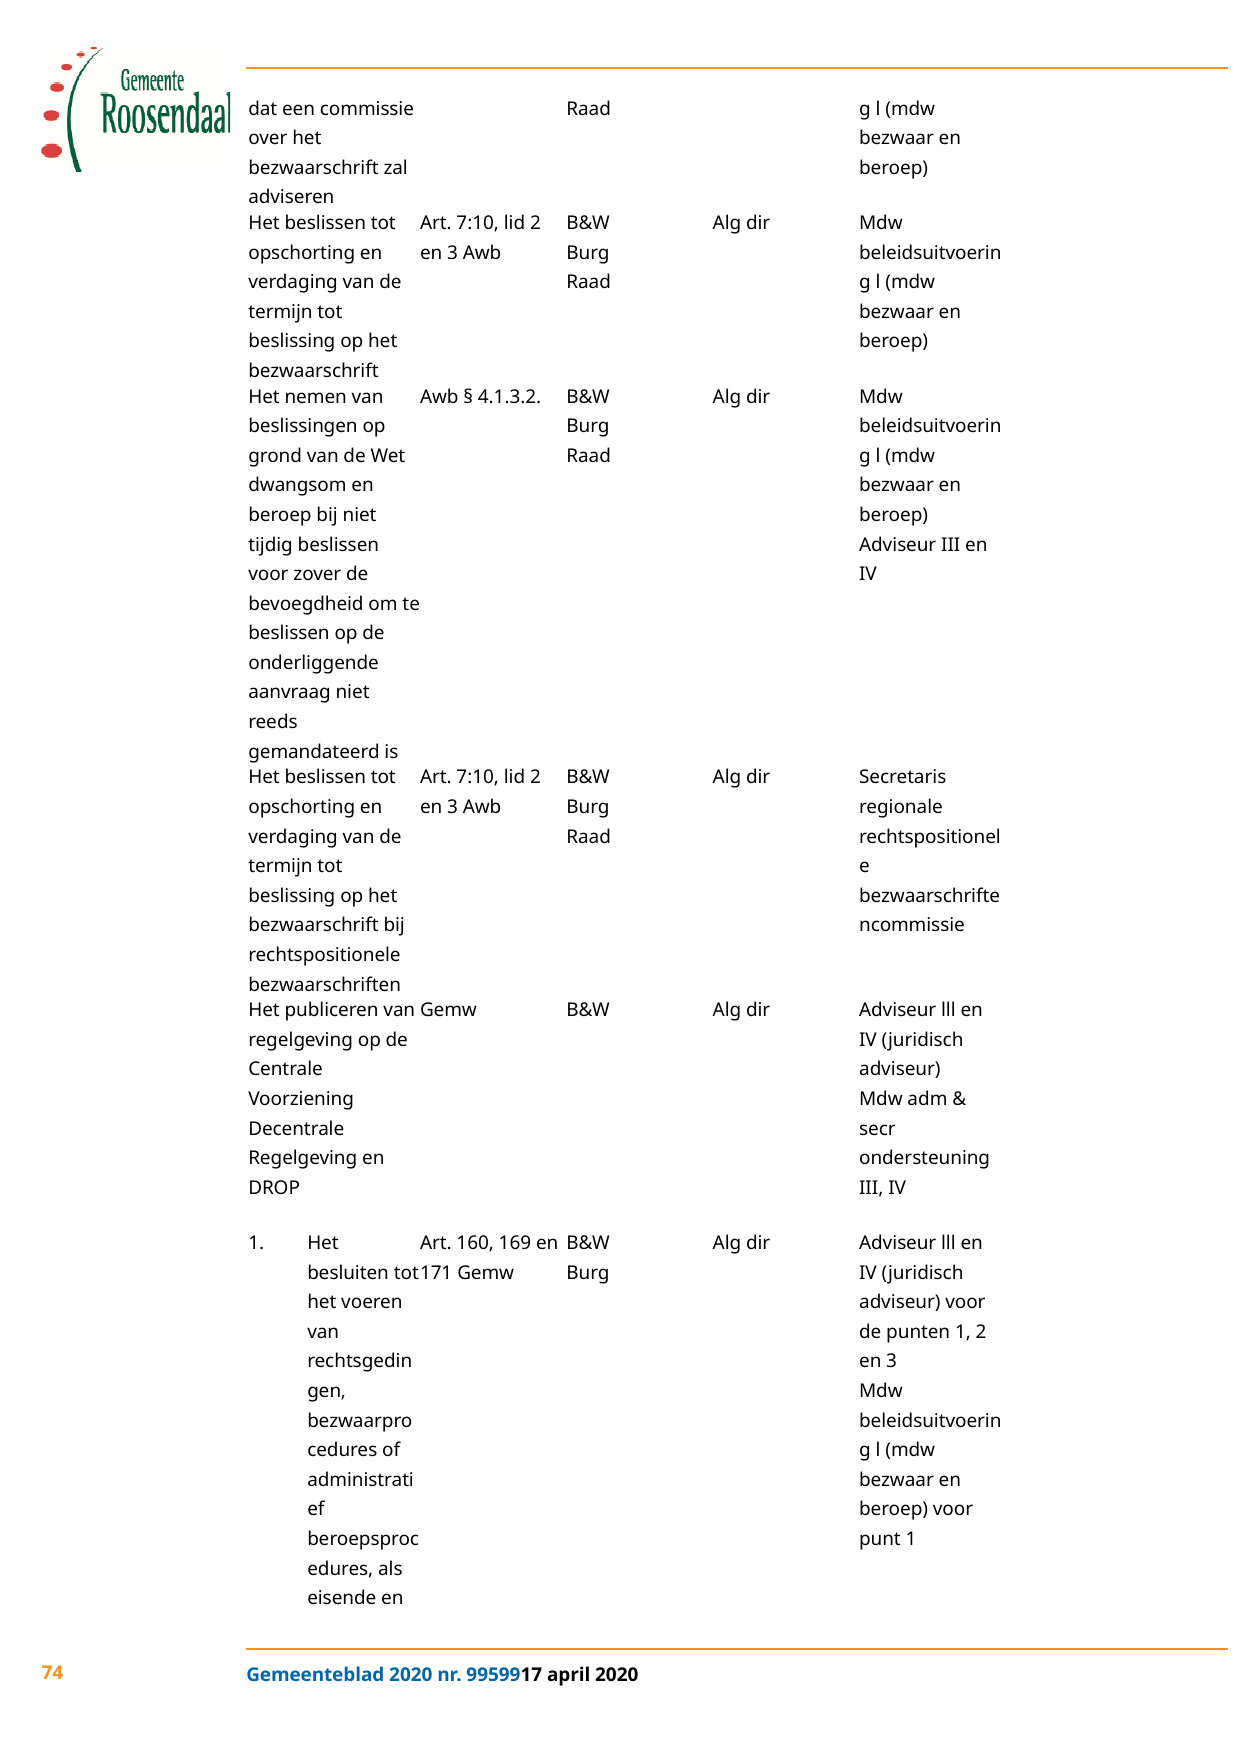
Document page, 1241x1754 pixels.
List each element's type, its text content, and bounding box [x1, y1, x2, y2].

table_cell Alg dir [713, 996, 859, 1229]
table_cell [420, 95, 566, 209]
table_cell [1005, 996, 1152, 1229]
table_cell Het beslissen tot opschorting en verdaging van de termijn tot beslissing op het bezwaarschrift bij rechtspositionele bezwaarschriften [248, 764, 420, 996]
table_cell Alg dir [713, 764, 859, 996]
table_cell [1005, 1229, 1152, 1610]
table_cell dat een commissie over het bezwaarschrift zal adviseren [248, 95, 420, 209]
table_cell g l (mdw bezwaar en beroep) [859, 95, 1005, 209]
table_cell Awb § 4.1.3.2. [420, 383, 566, 764]
table_cell Het publiceren van regelgeving op de Centrale Voorziening Decentrale Regelgeving en DROP [248, 996, 420, 1229]
table_cell B&W Burg Raad [566, 209, 712, 383]
table_cell B&W Burg Raad [566, 383, 712, 764]
table_cell Het besluiten tot het voeren van rechtsgedingen, bezwaarprocedures of administratief beroepsprocedures, als eisende en [248, 1229, 420, 1610]
table_cell Alg dir [713, 209, 859, 383]
table_cell Adviseur lll en IV (juridisch adviseur) Mdw adm & secr ondersteuning III, IV [859, 996, 1005, 1229]
table_cell Raad [566, 95, 712, 209]
table_cell Secretaris regionale rechtspositionele bezwaarschriftencommissie [859, 764, 1005, 996]
table_cell [1005, 383, 1152, 764]
table_cell [1005, 95, 1152, 209]
table_cell Art. 7:10, lid 2 en 3 Awb [420, 209, 566, 383]
table_cell B&W [566, 996, 712, 1229]
table_cell Alg dir [713, 1229, 859, 1610]
table_cell [1005, 764, 1152, 996]
table_cell [713, 95, 859, 209]
table_cell [1005, 209, 1152, 383]
table_cell Mdw beleidsuitvoering l (mdw bezwaar en beroep) Adviseur III en IV [859, 383, 1005, 764]
table_cell B&W Burg Raad [566, 764, 712, 996]
table_cell Alg dir [713, 383, 859, 764]
table_cell Art. 7:10, lid 2 en 3 Awb [420, 764, 566, 996]
table_cell Mdw beleidsuitvoering l (mdw bezwaar en beroep) [859, 209, 1005, 383]
table_cell Gemw [420, 996, 566, 1229]
table_cell Het beslissen tot opschorting en verdaging van de termijn tot beslissing op het bezwaarschrift [248, 209, 420, 383]
table_cell B&W Burg [566, 1229, 712, 1610]
table_cell Het nemen van beslissingen op grond van de Wet dwangsom en beroep bij niet tijdig beslissen voor zover de bevoegdheid om te beslissen op de onderliggende aanvraag niet reeds gemandateerd is [248, 383, 420, 764]
picture [41, 47, 231, 172]
table_cell Adviseur lll en IV (juridisch adviseur) voor de punten 1, 2 en 3 Mdw beleidsuitvoering l (mdw bezwaar en beroep) voor punt 1 [859, 1229, 1005, 1610]
table_cell Art. 160, 169 en 171 Gemw [420, 1229, 566, 1610]
